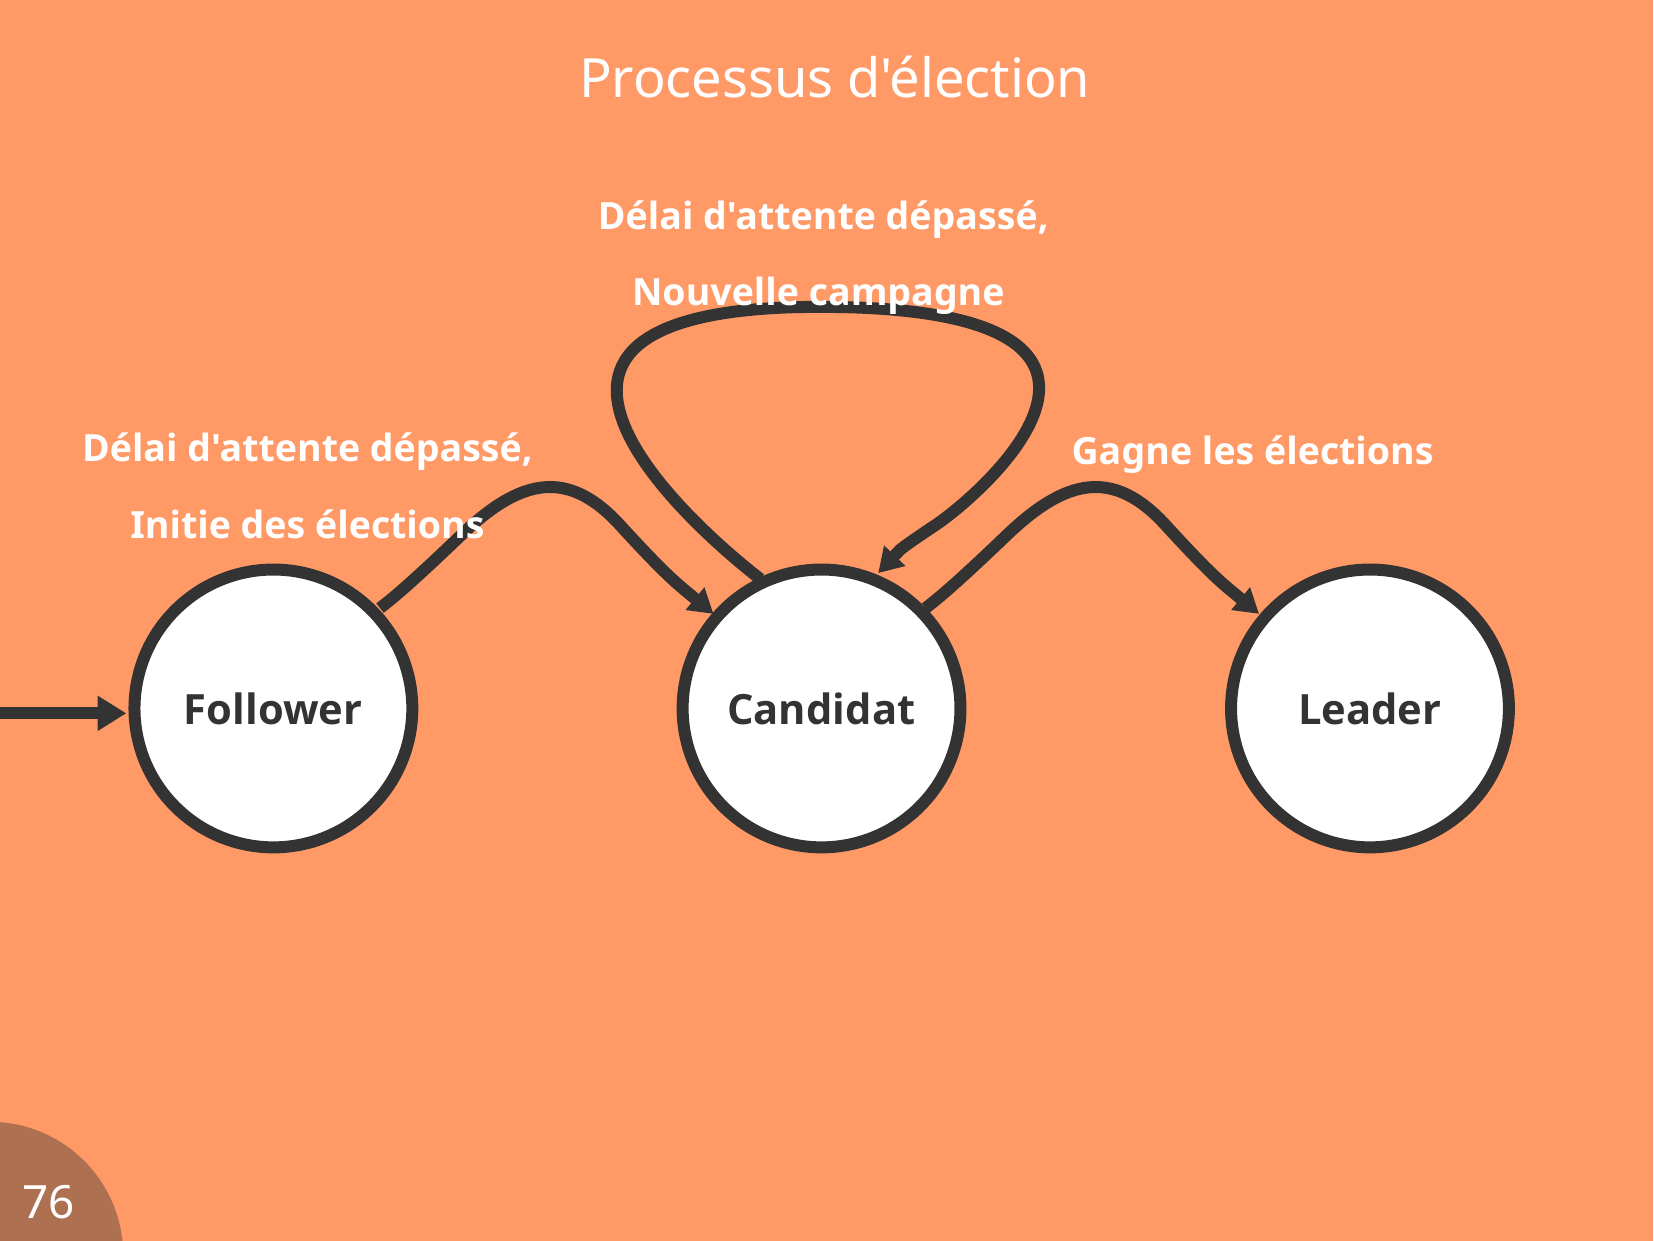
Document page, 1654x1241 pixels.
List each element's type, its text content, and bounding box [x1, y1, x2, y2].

text_box Gagne les élections [1056, 391, 1435, 449]
text_box Délai d'attente dépassé, Initie des élections [67, 388, 532, 509]
text_box Leader [1231, 569, 1509, 848]
text_box Délai d'attente dépassé, Nouvelle campagne [583, 156, 1048, 277]
text_box Ontologies du système de gestion de configuration [1226, 564, 1514, 853]
text_box Follower [134, 569, 413, 848]
text_box Candidat [682, 569, 961, 848]
text_box Ontologies du système de gestion de configuration [129, 564, 418, 853]
text_box Ontologies du système de gestion de configuration [677, 564, 966, 853]
text_box Processus d'élection [50, 3, 1621, 151]
